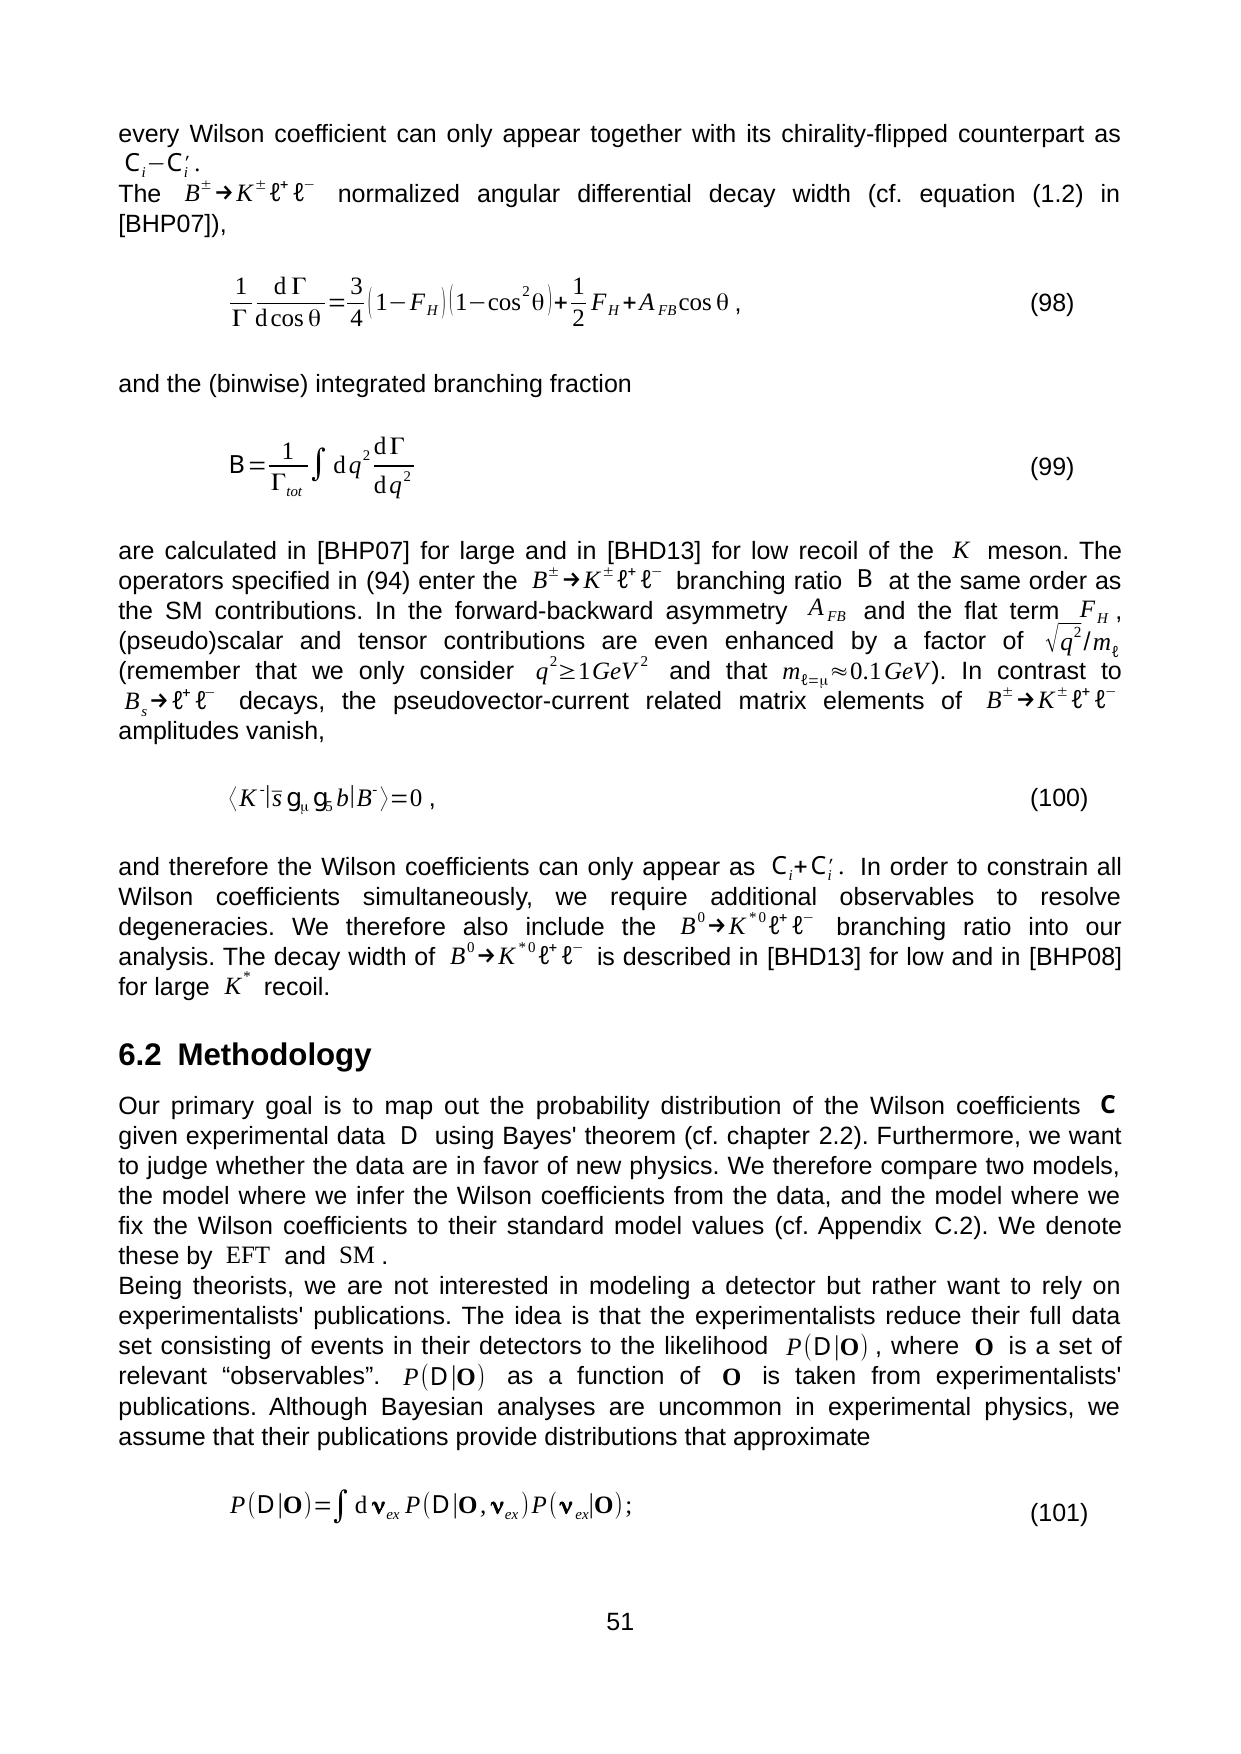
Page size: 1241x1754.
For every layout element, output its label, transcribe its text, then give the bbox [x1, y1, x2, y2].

table_header [217, 1481, 1024, 1544]
table_header [118, 267, 217, 338]
table_header [217, 427, 1024, 505]
text The normalized angular differential decay width (cf. equation (1.2) in [BHP07]), [118, 178, 1122, 238]
table_header (101) [1024, 1481, 1123, 1544]
table_header (99) [1024, 427, 1123, 505]
text Being theorists, we are not interested in modeling a detector but rather want to rely on experimentalists' publications. The idea is that the experimentalists reduce their full data set consisting of events in their detectors to the likelihood , where is a set of relevant “observables”. as a function of is taken from experimentalists' publications. Although Bayesian analyses are uncommon in experimental physics, we assume that their publications provide distributions that approximate [118, 1270, 1122, 1451]
table_header (98) [1024, 267, 1123, 338]
text and therefore the Wilson coefficients can only appear as In order to constrain all Wilson coefficients simultaneously, we require additional observables to resolve degeneracies. We therefore also include the branching ratio into our analysis. The decay width of is described in [BHD13] for low and in [BHP08] for large recoil. [118, 851, 1122, 1002]
table_header [118, 427, 217, 505]
table_header (100) [1024, 775, 1123, 821]
subtitle Methodology [118, 1036, 1122, 1072]
table_header , [217, 775, 1024, 821]
text and the (binwise) integrated branching fraction [118, 368, 1122, 398]
text are calculated in [BHP07] for large and in [BHD13] for low recoil of the meson. The operators specified in (94) enter the branching ratio at the same order as the SM contributions. In the forward-backward asymmetry and the flat term , (pseudo)scalar and tensor contributions are even enhanced by a factor of (remember that we only consider and that ). In contrast to decays, the pseudovector-current related matrix elements of amplitudes vanish, [118, 535, 1122, 746]
table_header [118, 1481, 217, 1544]
text Our primary goal is to map out the probability distribution of the Wilson coefficients given experimental data using Bayes' theorem (cf. chapter 2.2). Furthermore, we want to judge whether the data are in favor of new physics. We therefore compare two models, the model where we infer the Wilson coefficients from the data, and the model where we fix the Wilson coefficients to their standard model values (cf. Appendix C.2). We denote these by and . [118, 1090, 1122, 1270]
text every Wilson coefficient can only appear together with its chirality-flipped counterpart as [118, 118, 1122, 178]
table_header [118, 775, 217, 821]
table_header , [217, 267, 1024, 338]
